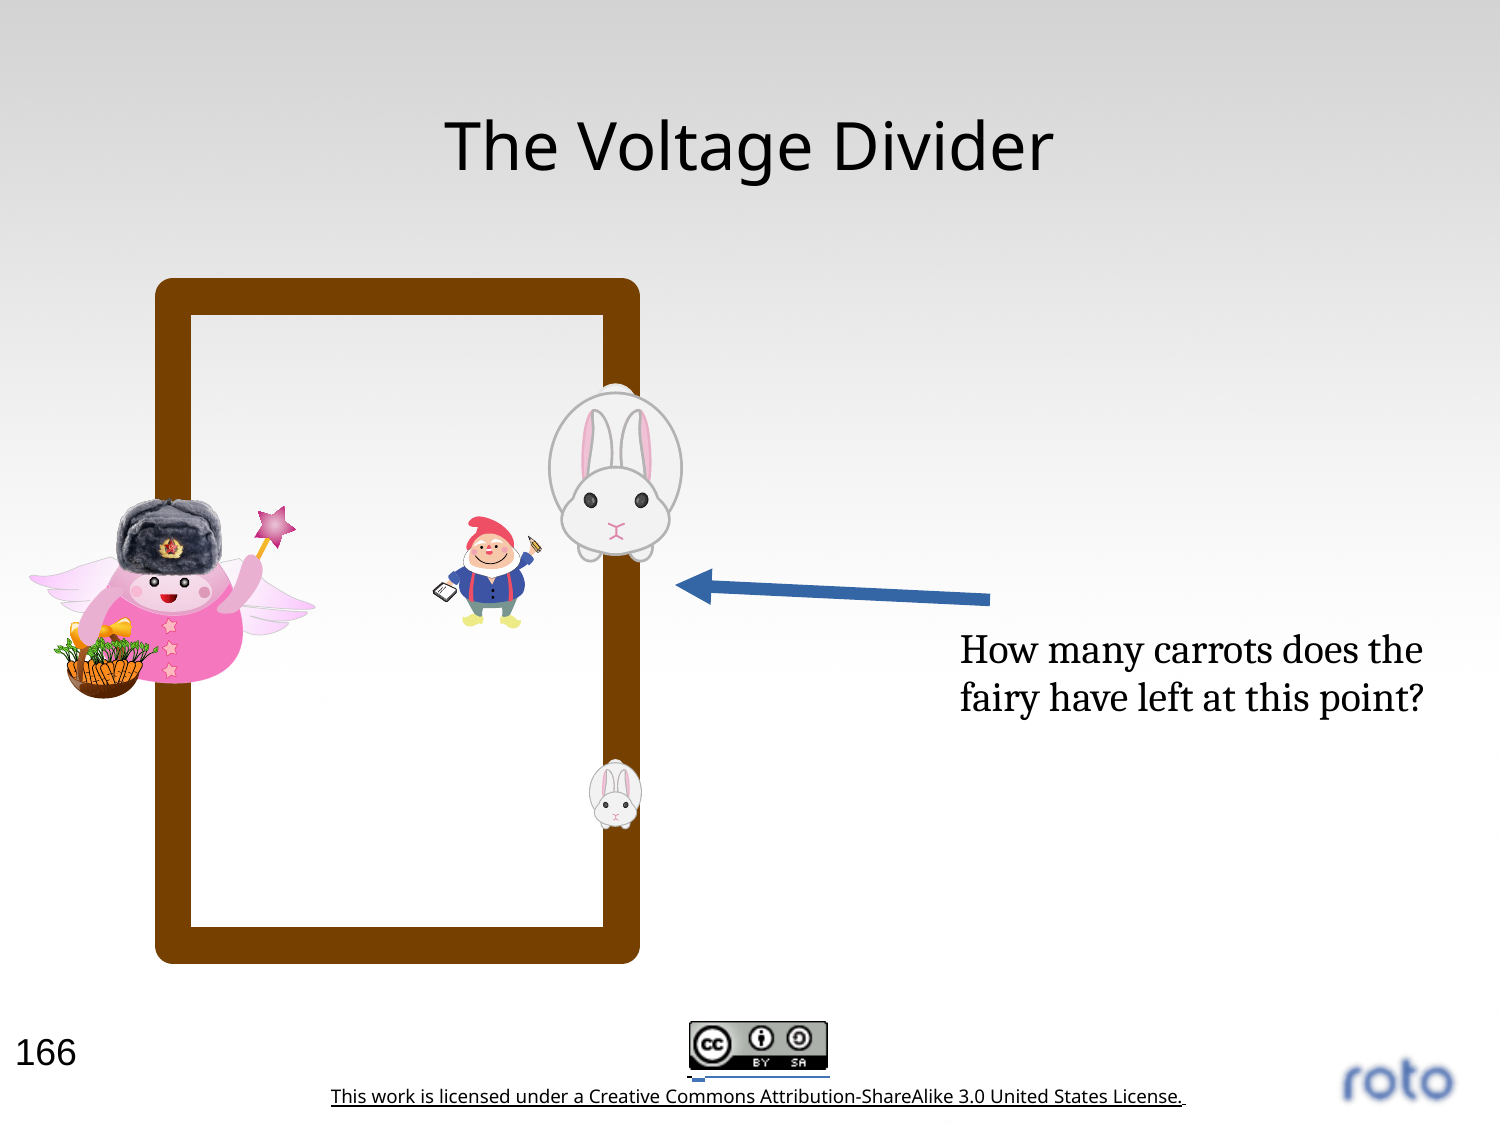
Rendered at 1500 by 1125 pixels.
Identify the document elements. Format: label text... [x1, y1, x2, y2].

picture [0, 0, 1500, 1125]
text_box How many carrots does the fairy have left at this point? [945, 618, 1471, 767]
title The Voltage Divider [112, 49, 1388, 238]
